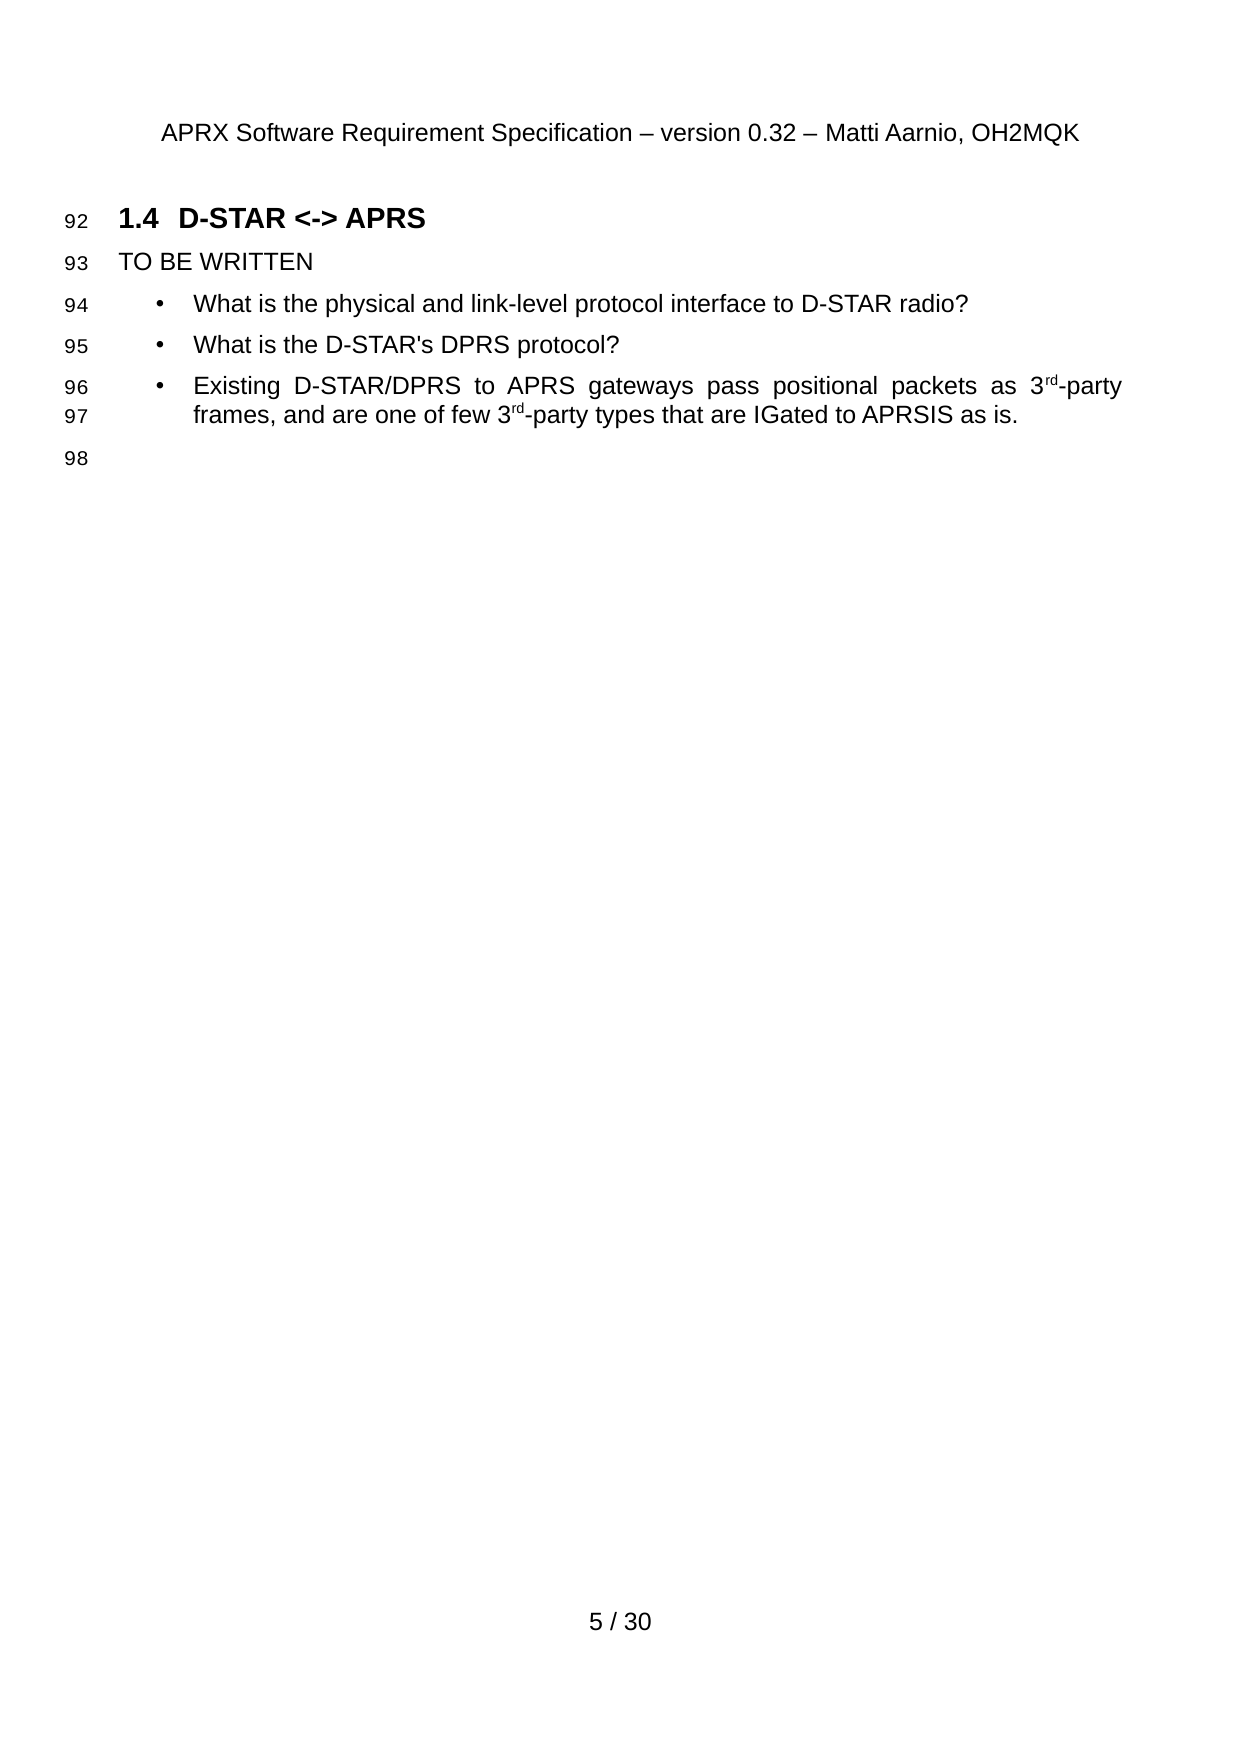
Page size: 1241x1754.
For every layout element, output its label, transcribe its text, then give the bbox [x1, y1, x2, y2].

list What is the D-STAR's DPRS protocol? [156, 330, 1122, 359]
list Existing D-STAR/DPRS to APRS gateways pass positional packets as 3rd-party frames, and are one of few 3rd-party types that are IGated to APRSIS as is. [156, 371, 1122, 429]
list What is the physical and link-level protocol interface to D-STAR radio? [156, 289, 1122, 317]
text TO BE WRITTEN [118, 247, 1122, 276]
subtitle D-STAR <-> APRS [118, 201, 1122, 235]
